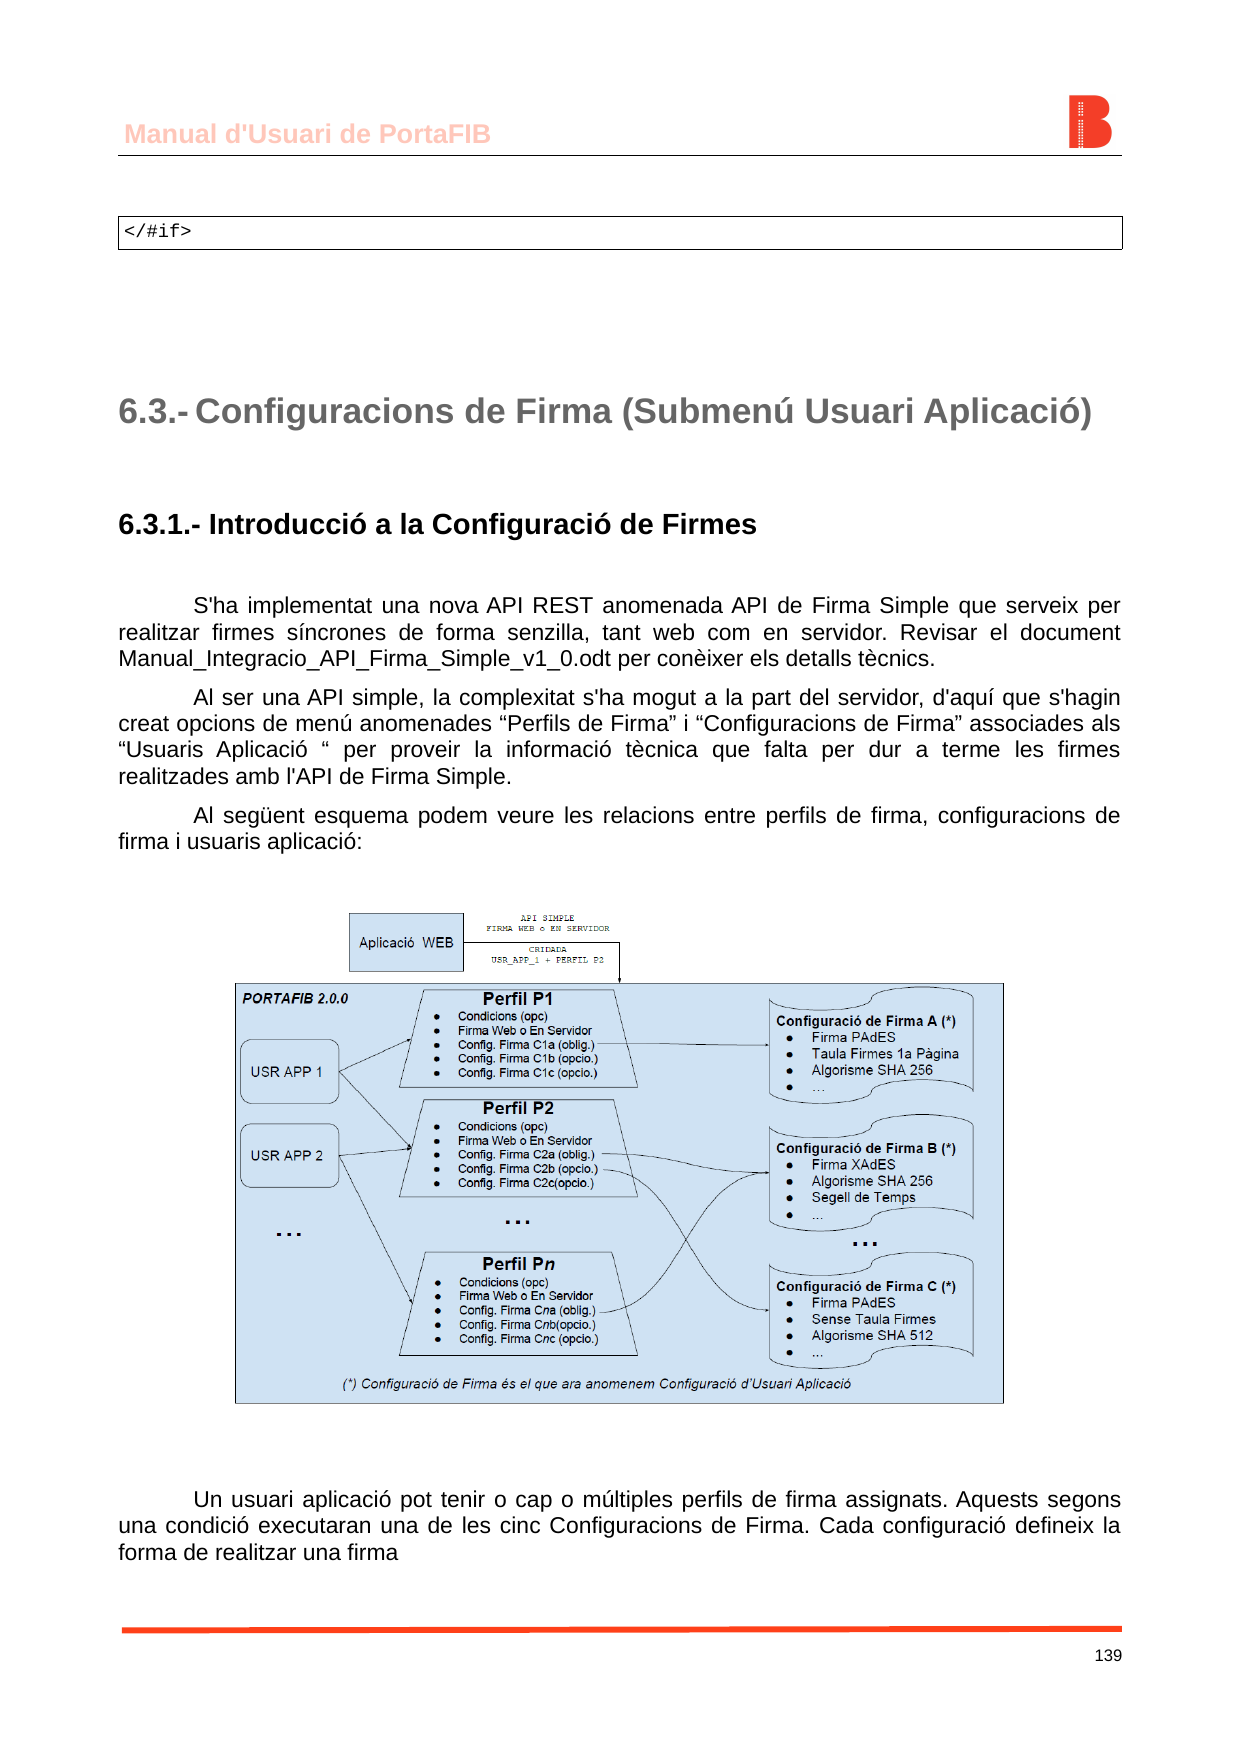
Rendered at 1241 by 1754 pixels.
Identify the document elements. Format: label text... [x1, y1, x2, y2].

text Al següent esquema podem veure les relacions entre perfils de firma, configuracions de firma i usuaris aplicació: [118, 802, 1122, 854]
picture [1063, 94, 1117, 150]
picture [230, 905, 1010, 1408]
text S'ha implementat una nova API REST anomenada API de Firma Simple que serveix per realitzar firmes síncrones de forma senzilla, tant web com en servidor. Revisar el document Manual_Integracio_API_Firma_Simple_v1_0.odt per conèixer els detalls tècnics. [118, 592, 1122, 671]
text Al ser una API simple, la complexitat s'ha mogut a la part del servidor, d'aquí que s'hagin creat opcions de menú anomenades “Perfils de Firma” i “Configuracions de Firma” associades als “Usuaris Aplicació “ per proveir la informació tècnica que falta per dur a terme les firmes realitzades amb l'API de Firma Simple. [118, 684, 1122, 789]
subtitle Configuracions de Firma (Submenú Usuari Aplicació) [118, 390, 1122, 431]
text Un usuari aplicació pot tenir o cap o múltiples perfils de firma assignats. Aquests segons una condició executaran una de les cinc Configuracions de Firma. Cada configuració defineix la forma de realitzar una firma [118, 1486, 1122, 1565]
subtitle Introducció a la Configuració de Firmes [118, 507, 1122, 541]
table_header </#if> [119, 217, 1122, 248]
